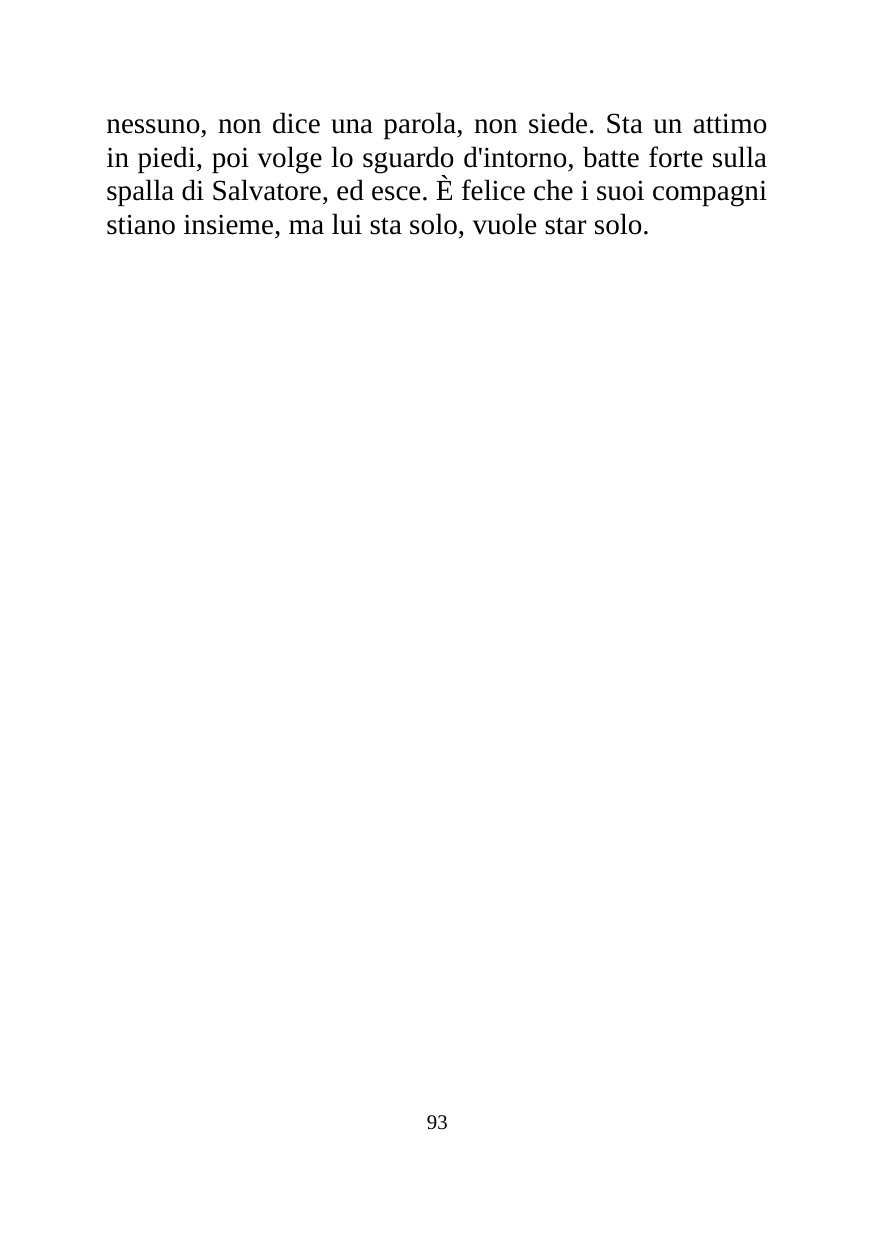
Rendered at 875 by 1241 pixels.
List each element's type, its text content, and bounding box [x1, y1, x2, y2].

text nessuno, non dice una parola, non siede. Sta un attimo in piedi, poi volge lo sguardo d'intorno, batte forte sulla spalla di Salvatore, ed esce. È felice che i suoi compagni stiano insieme, ma lui sta solo, vuole star solo. [106, 106, 768, 240]
